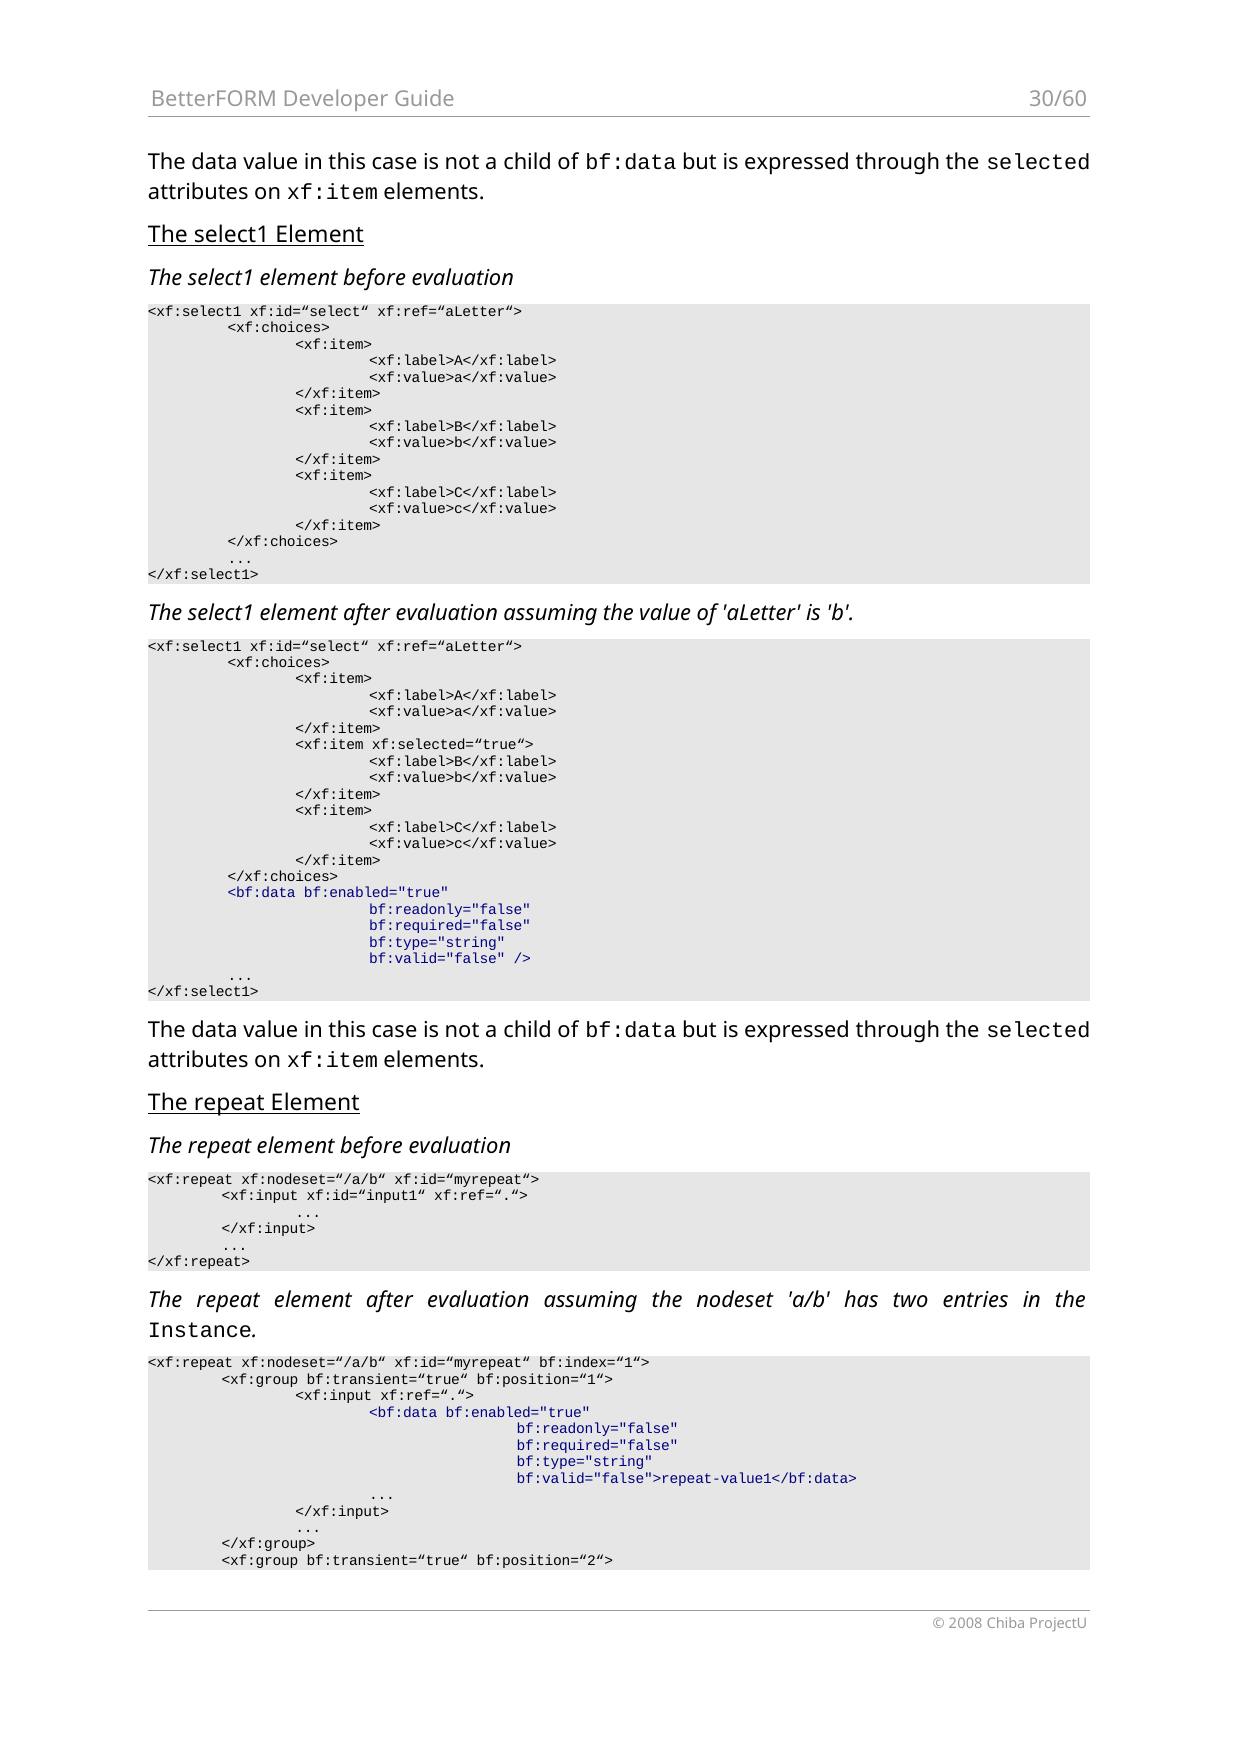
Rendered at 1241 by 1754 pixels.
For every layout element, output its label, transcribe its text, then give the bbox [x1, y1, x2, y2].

text The select1 element after evaluation assuming the value of 'aLetter' is 'b'. [148, 597, 1090, 627]
text The repeat element after evaluation assuming the nodeset 'a/b' has two entries in the Instance. [148, 1283, 1090, 1343]
text The repeat element before evaluation [148, 1130, 1090, 1160]
text <xf:select1 xf:id=“select“ xf:ref=“aLetter“> <xf:choices> <xf:item> <xf:label>A</xf:label> <xf:value>a</xf:value> </xf:item> <xf:item> <xf:label>B</xf:label> <xf:value>b</xf:value> </xf:item> <xf:item> <xf:label>C</xf:label> <xf:value>c</xf:value> </xf:item> </xf:choices> ... </xf:select1> [148, 304, 1090, 584]
text <xf:repeat xf:nodeset=“/a/b“ xf:id=“myrepeat“ bf:index=“1“> <xf:group bf:transient=“true“ bf:position=“1“> <xf:input xf:ref=“.“> <bf:data bf:enabled="true" bf:readonly="false" bf:required="false" bf:type="string" bf:valid="false">repeat-value1</bf:data> ... </xf:input> ... </xf:group> <xf:group bf:transient=“true“ bf:position=“2“> [148, 1356, 1090, 1570]
text The select1 element before evaluation [148, 262, 1090, 292]
text <xf:select1 xf:id=“select“ xf:ref=“aLetter“> <xf:choices> <xf:item> <xf:label>A</xf:label> <xf:value>a</xf:value> </xf:item> <xf:item xf:selected=“true“> <xf:label>B</xf:label> <xf:value>b</xf:value> </xf:item> <xf:item> <xf:label>C</xf:label> <xf:value>c</xf:value> </xf:item> </xf:choices> <bf:data bf:enabled="true" bf:readonly="false" bf:required="false" bf:type="string" bf:valid="false" /> ... </xf:select1> [148, 639, 1090, 1001]
text The repeat Element [148, 1086, 1090, 1117]
text The data value in this case is not a child of bf:data but is expressed through the selected attributes on xf:item elements. [148, 146, 1090, 206]
text The select1 Element [148, 218, 1090, 249]
text The data value in this case is not a child of bf:data but is expressed through the selected attributes on xf:item elements. [148, 1014, 1090, 1074]
text <xf:repeat xf:nodeset=“/a/b“ xf:id=“myrepeat“> <xf:input xf:id=“input1“ xf:ref=“.“> ... </xf:input> ... </xf:repeat> [148, 1172, 1090, 1271]
